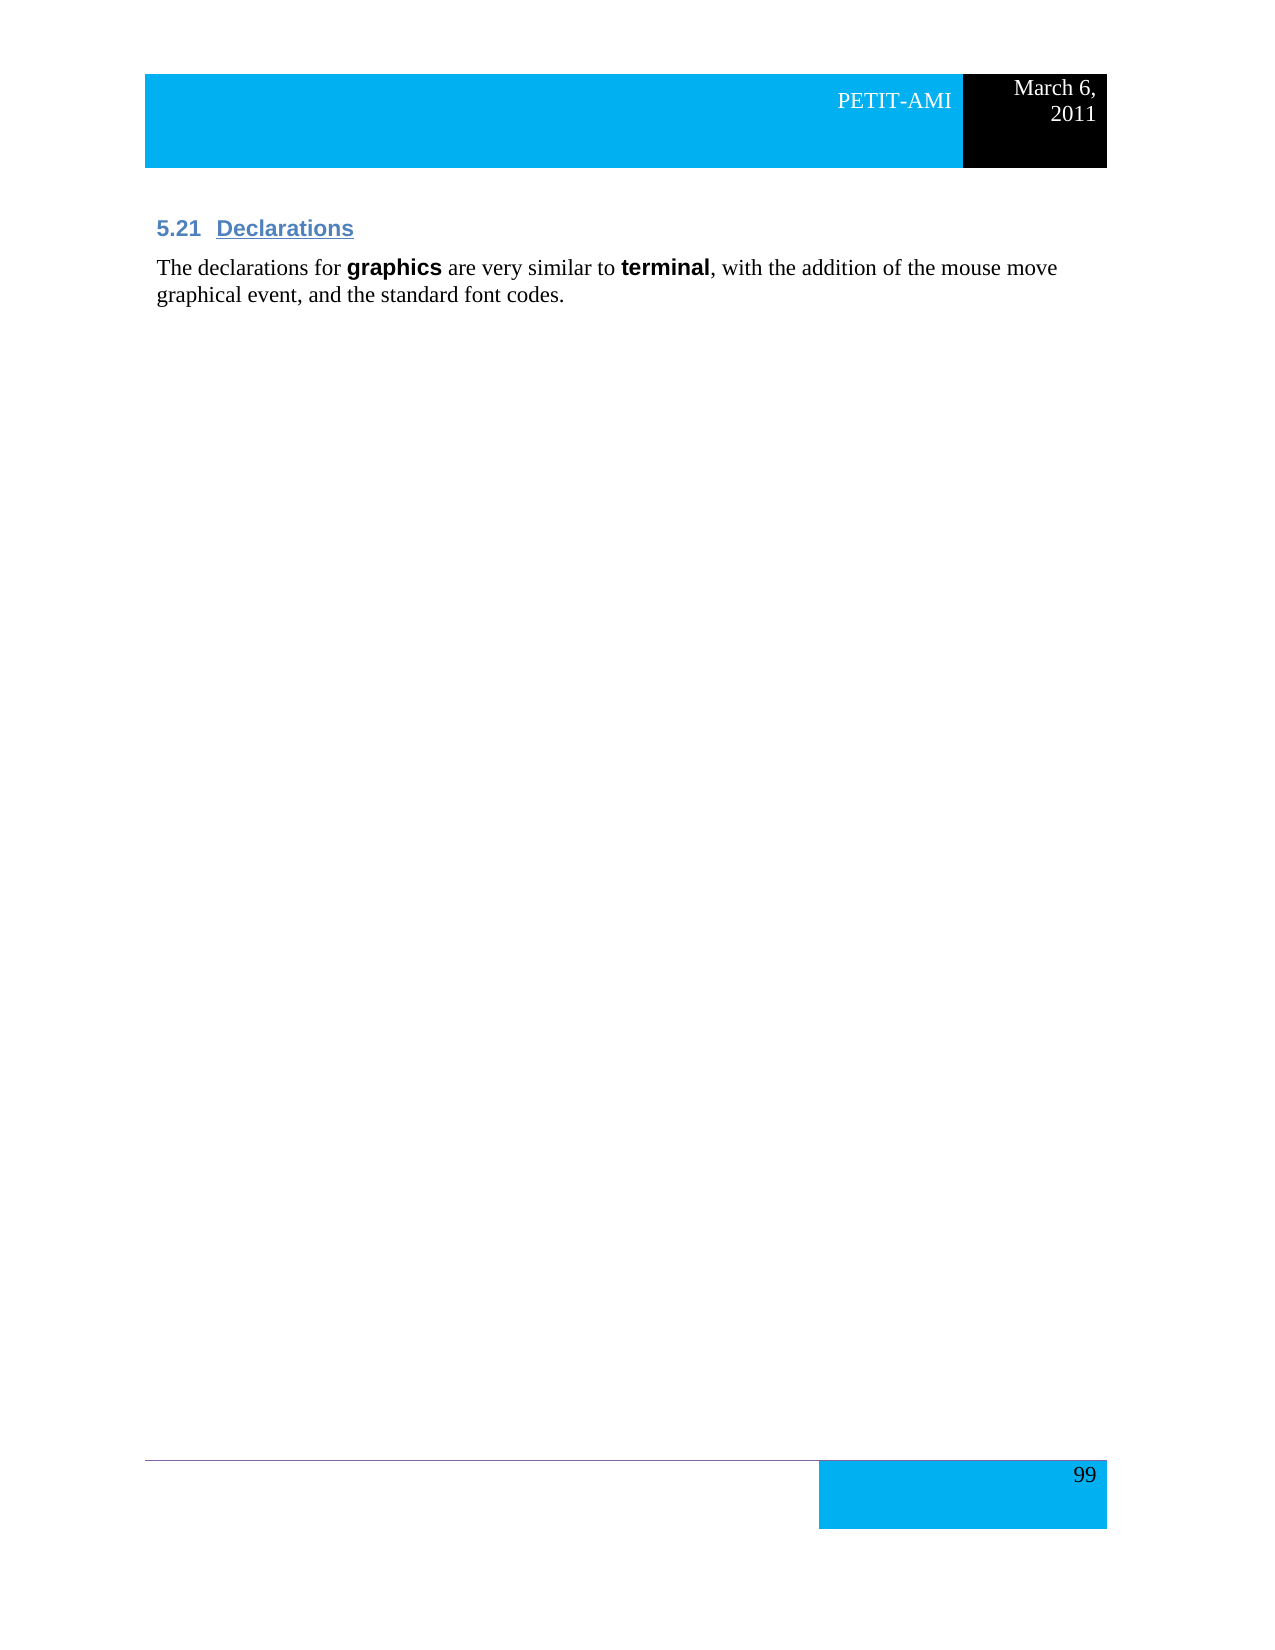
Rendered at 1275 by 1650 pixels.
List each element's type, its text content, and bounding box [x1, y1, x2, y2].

subtitle Declarations [156, 215, 1118, 242]
text The declarations for graphics are very similar to terminal, with the addition of the mouse move graphical event, and the standard font codes. [156, 254, 1118, 307]
